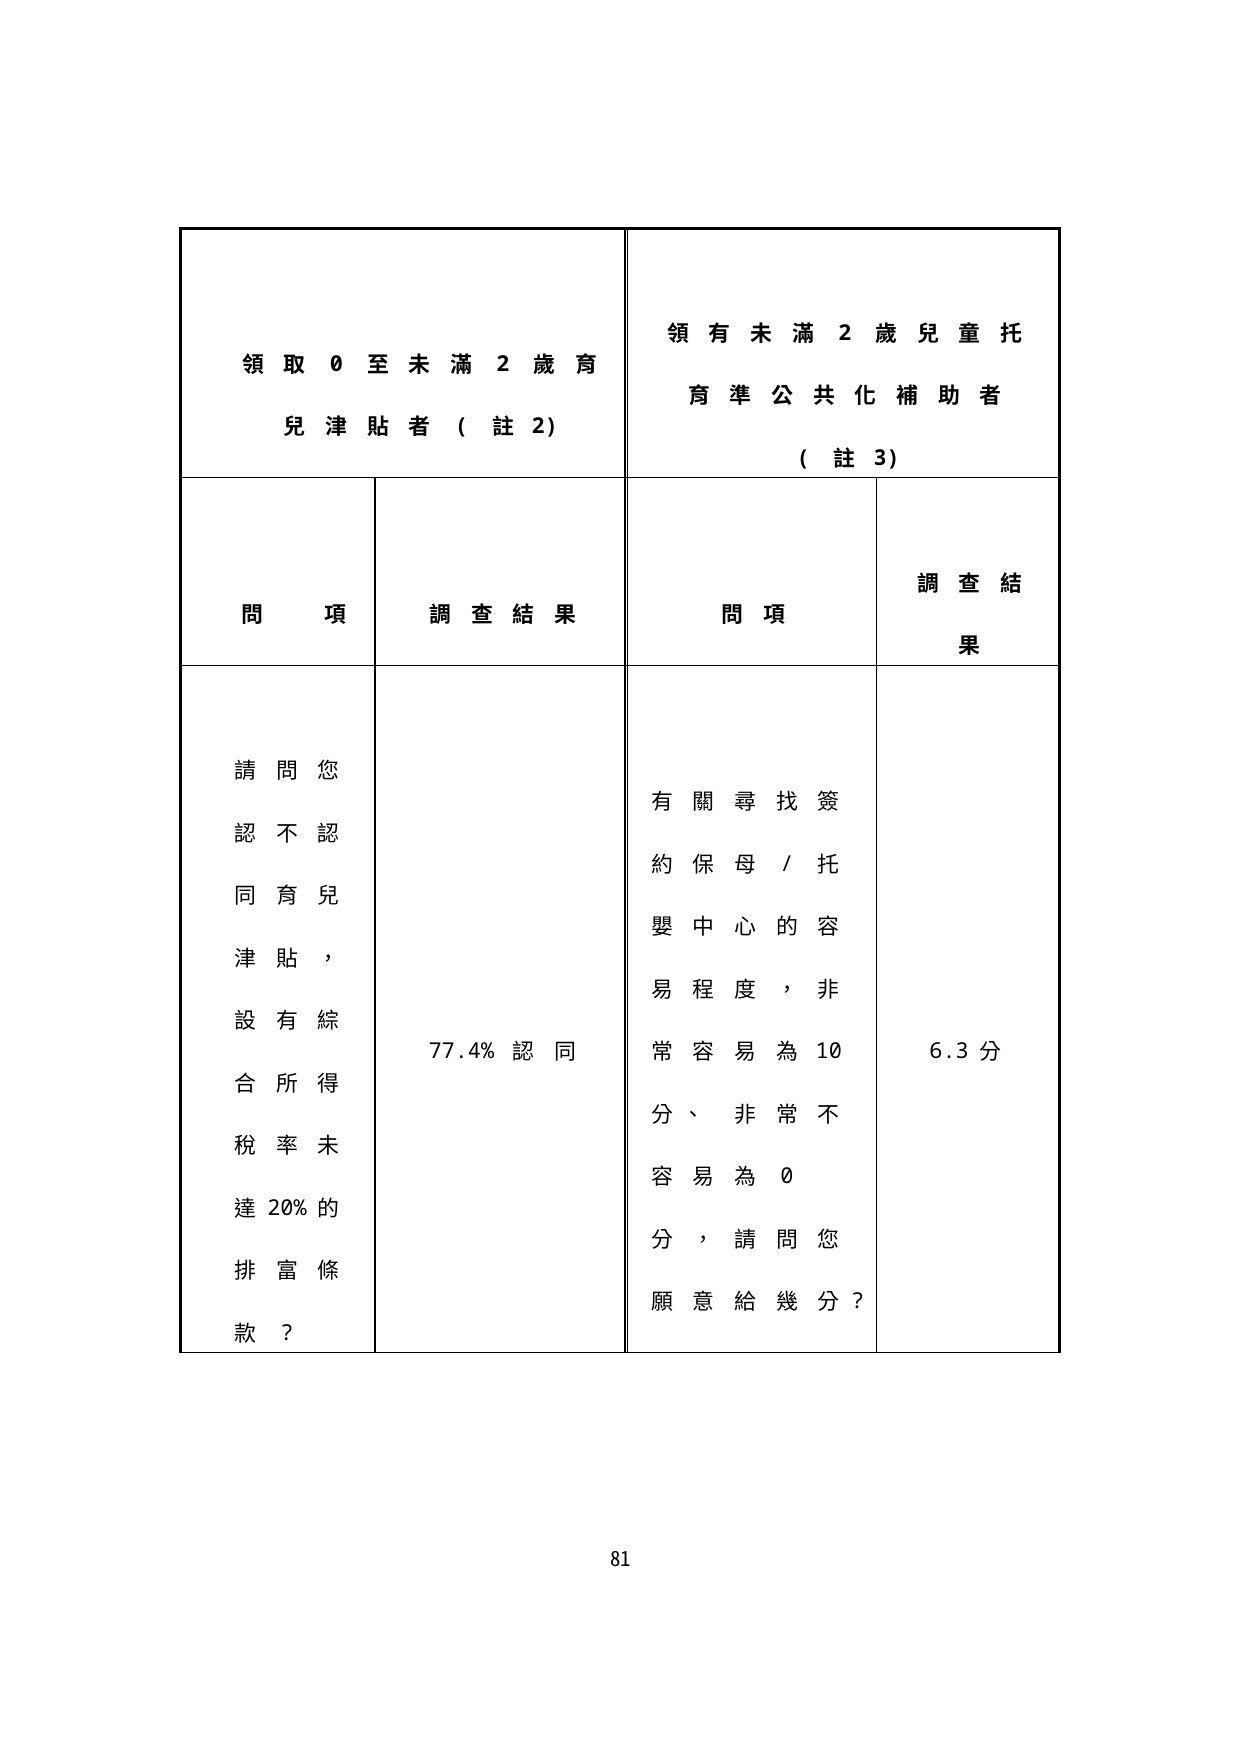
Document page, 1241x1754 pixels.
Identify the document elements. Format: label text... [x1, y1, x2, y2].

table_cell 問項 [628, 478, 876, 665]
table_cell 有關尋找簽約保母/托嬰中心的容易程度，非常容易為10分、非常不容易為0分，請問您願意給幾分? [628, 666, 876, 1352]
table_cell 問 項 [182, 478, 374, 665]
table_cell 6.3分 [877, 666, 1058, 1352]
table_cell 調查結果 [877, 478, 1058, 665]
table_header 領有未滿2歲兒童托育準公共化補助者 (註3) [628, 230, 1058, 477]
table_cell 請問您認不認同育兒津貼，設有綜合所得稅率未達20%的排富條款? [182, 666, 374, 1352]
table_cell 77.4%認同 [376, 666, 624, 1352]
table_cell 調查結果 [376, 478, 624, 665]
table_header 領取0至未滿2歲育兒津貼者(註2) [182, 230, 624, 477]
